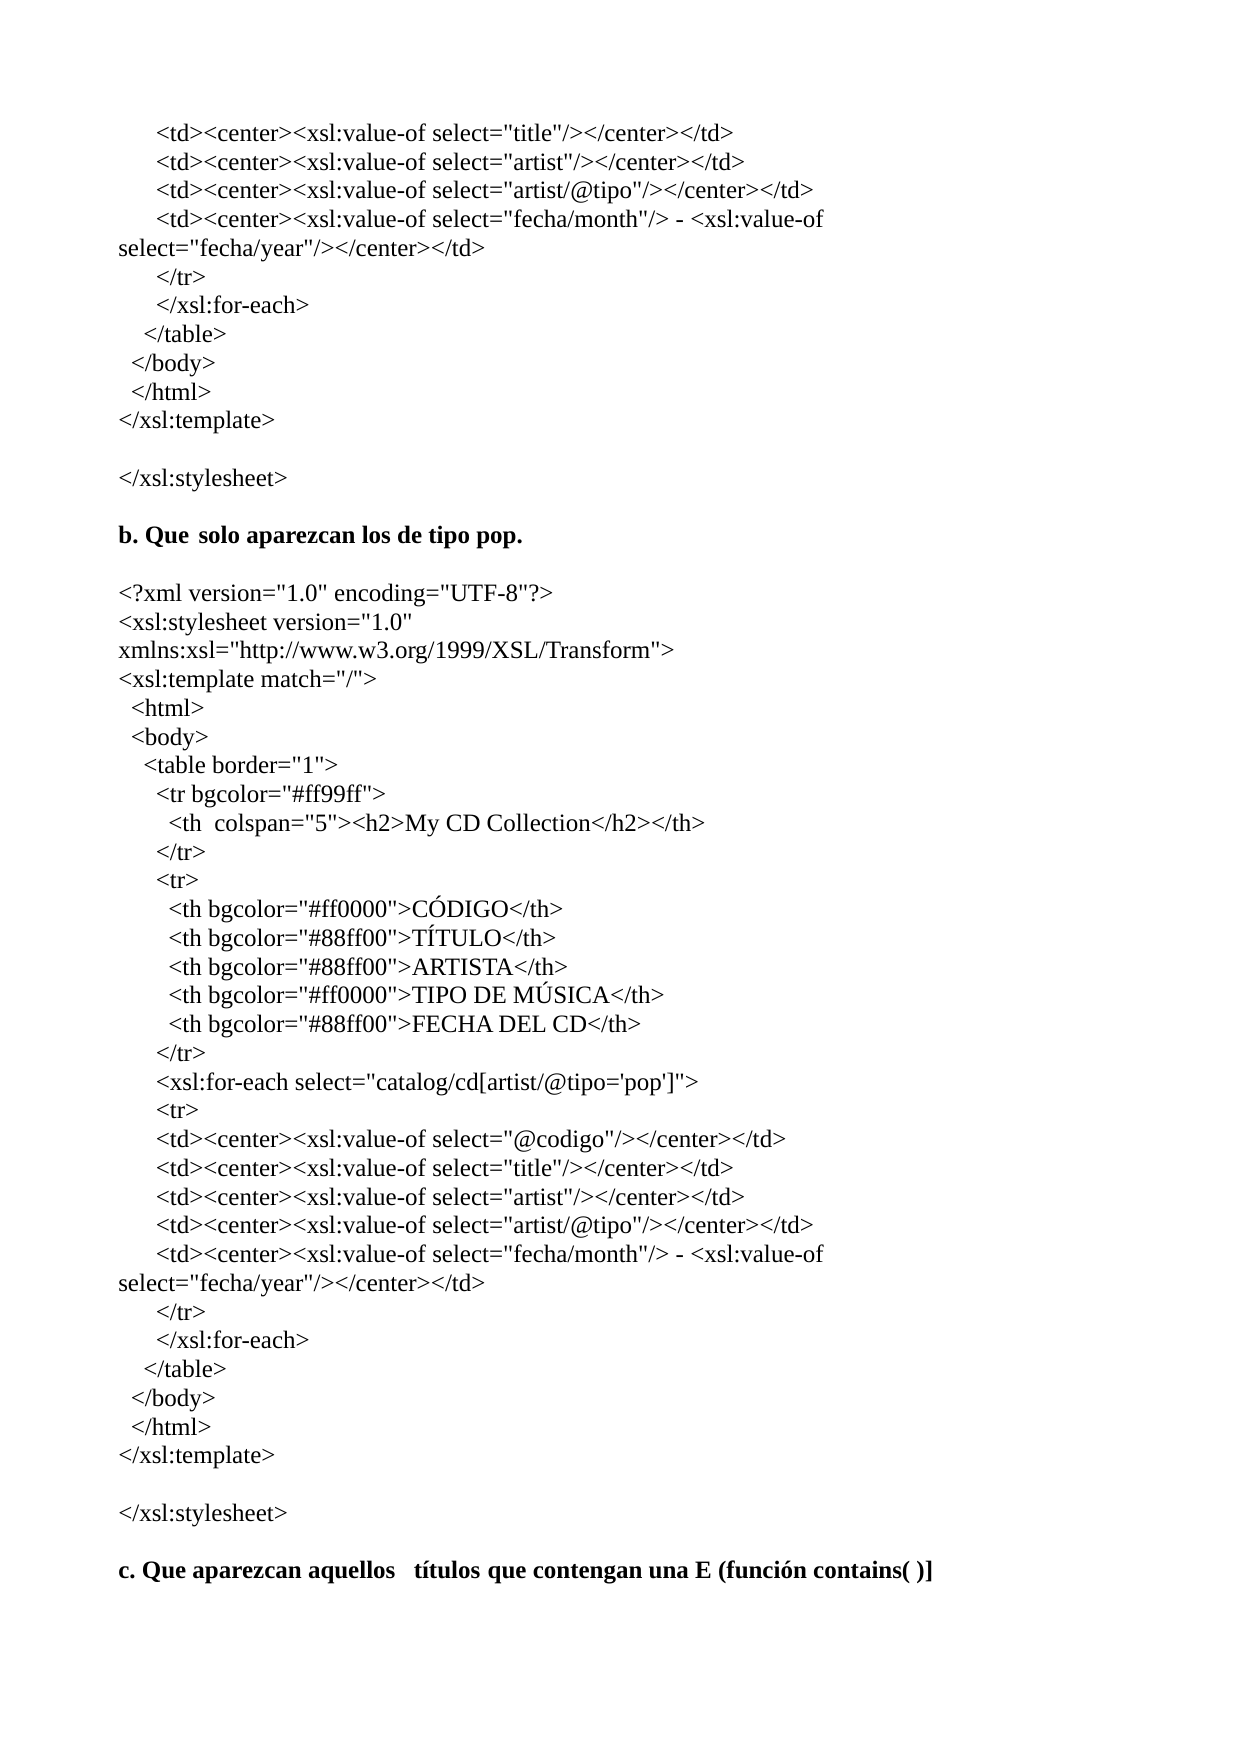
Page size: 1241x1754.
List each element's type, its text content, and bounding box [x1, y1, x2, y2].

text <tr> [118, 866, 1122, 894]
text <tr> [118, 1096, 1122, 1124]
text <th bgcolor="#88ff00">FECHA DEL CD</th> [118, 1009, 1122, 1038]
text <td><center><xsl:value-of select="artist"/></center></td> [118, 147, 1122, 176]
text <?xml version="1.0" encoding="UTF-8"?> [118, 578, 1122, 607]
text <td><center><xsl:value-of select="title"/></center></td> [118, 1153, 1122, 1182]
text <th bgcolor="#88ff00">ARTISTA</th> [118, 952, 1122, 981]
text </html> [118, 377, 1122, 406]
text <html> [118, 693, 1122, 722]
text <xsl:template match="/"> [118, 664, 1122, 693]
text </body> [118, 348, 1122, 377]
text </tr> [118, 262, 1122, 291]
text <th bgcolor="#ff0000">TIPO DE MÚSICA</th> [118, 981, 1122, 1009]
text <td><center><xsl:value-of select="@codigo"/></center></td> [118, 1124, 1122, 1153]
text </tr> [118, 1297, 1122, 1326]
text </xsl:for-each> [118, 1326, 1122, 1354]
text </xsl:template> [118, 1441, 1122, 1469]
text </tr> [118, 837, 1122, 866]
text <th bgcolor="#88ff00">TÍTULO</th> [118, 923, 1122, 952]
text <th colspan="5"><h2>My CD Collection</h2></th> [118, 808, 1122, 837]
text <xsl:for-each select="catalog/cd[artist/@tipo='pop']"> [118, 1067, 1122, 1096]
text </xsl:template> [118, 406, 1122, 434]
text </body> [118, 1383, 1122, 1412]
text <td><center><xsl:value-of select="artist/@tipo"/></center></td> [118, 176, 1122, 204]
text <table border="1"> [118, 751, 1122, 779]
text <td><center><xsl:value-of select="fecha/month"/> - <xsl:value-of select="fecha/year"/></center></td> [118, 204, 1122, 262]
text </table> [118, 1354, 1122, 1383]
text </xsl:for-each> [118, 291, 1122, 319]
text c. Que aparezcan aquellos títulos que contengan una E (función contains( )] [118, 1556, 1122, 1584]
text </html> [118, 1412, 1122, 1441]
text <td><center><xsl:value-of select="artist/@tipo"/></center></td> [118, 1211, 1122, 1239]
text <tr bgcolor="#ff99ff"> [118, 779, 1122, 808]
text </table> [118, 319, 1122, 348]
text <td><center><xsl:value-of select="title"/></center></td> [118, 118, 1122, 147]
text <body> [118, 722, 1122, 751]
text xmlns:xsl="http://www.w3.org/1999/XSL/Transform"> [118, 636, 1122, 664]
text </xsl:stylesheet> [118, 1498, 1122, 1527]
text <td><center><xsl:value-of select="fecha/month"/> - <xsl:value-of select="fecha/year"/></center></td> [118, 1239, 1122, 1297]
text <th bgcolor="#ff0000">CÓDIGO</th> [118, 894, 1122, 923]
text </xsl:stylesheet> [118, 463, 1122, 492]
text </tr> [118, 1038, 1122, 1067]
text b. Que solo aparezcan los de tipo pop. [118, 521, 1122, 549]
text <xsl:stylesheet version="1.0" [118, 607, 1122, 636]
text <td><center><xsl:value-of select="artist"/></center></td> [118, 1182, 1122, 1211]
